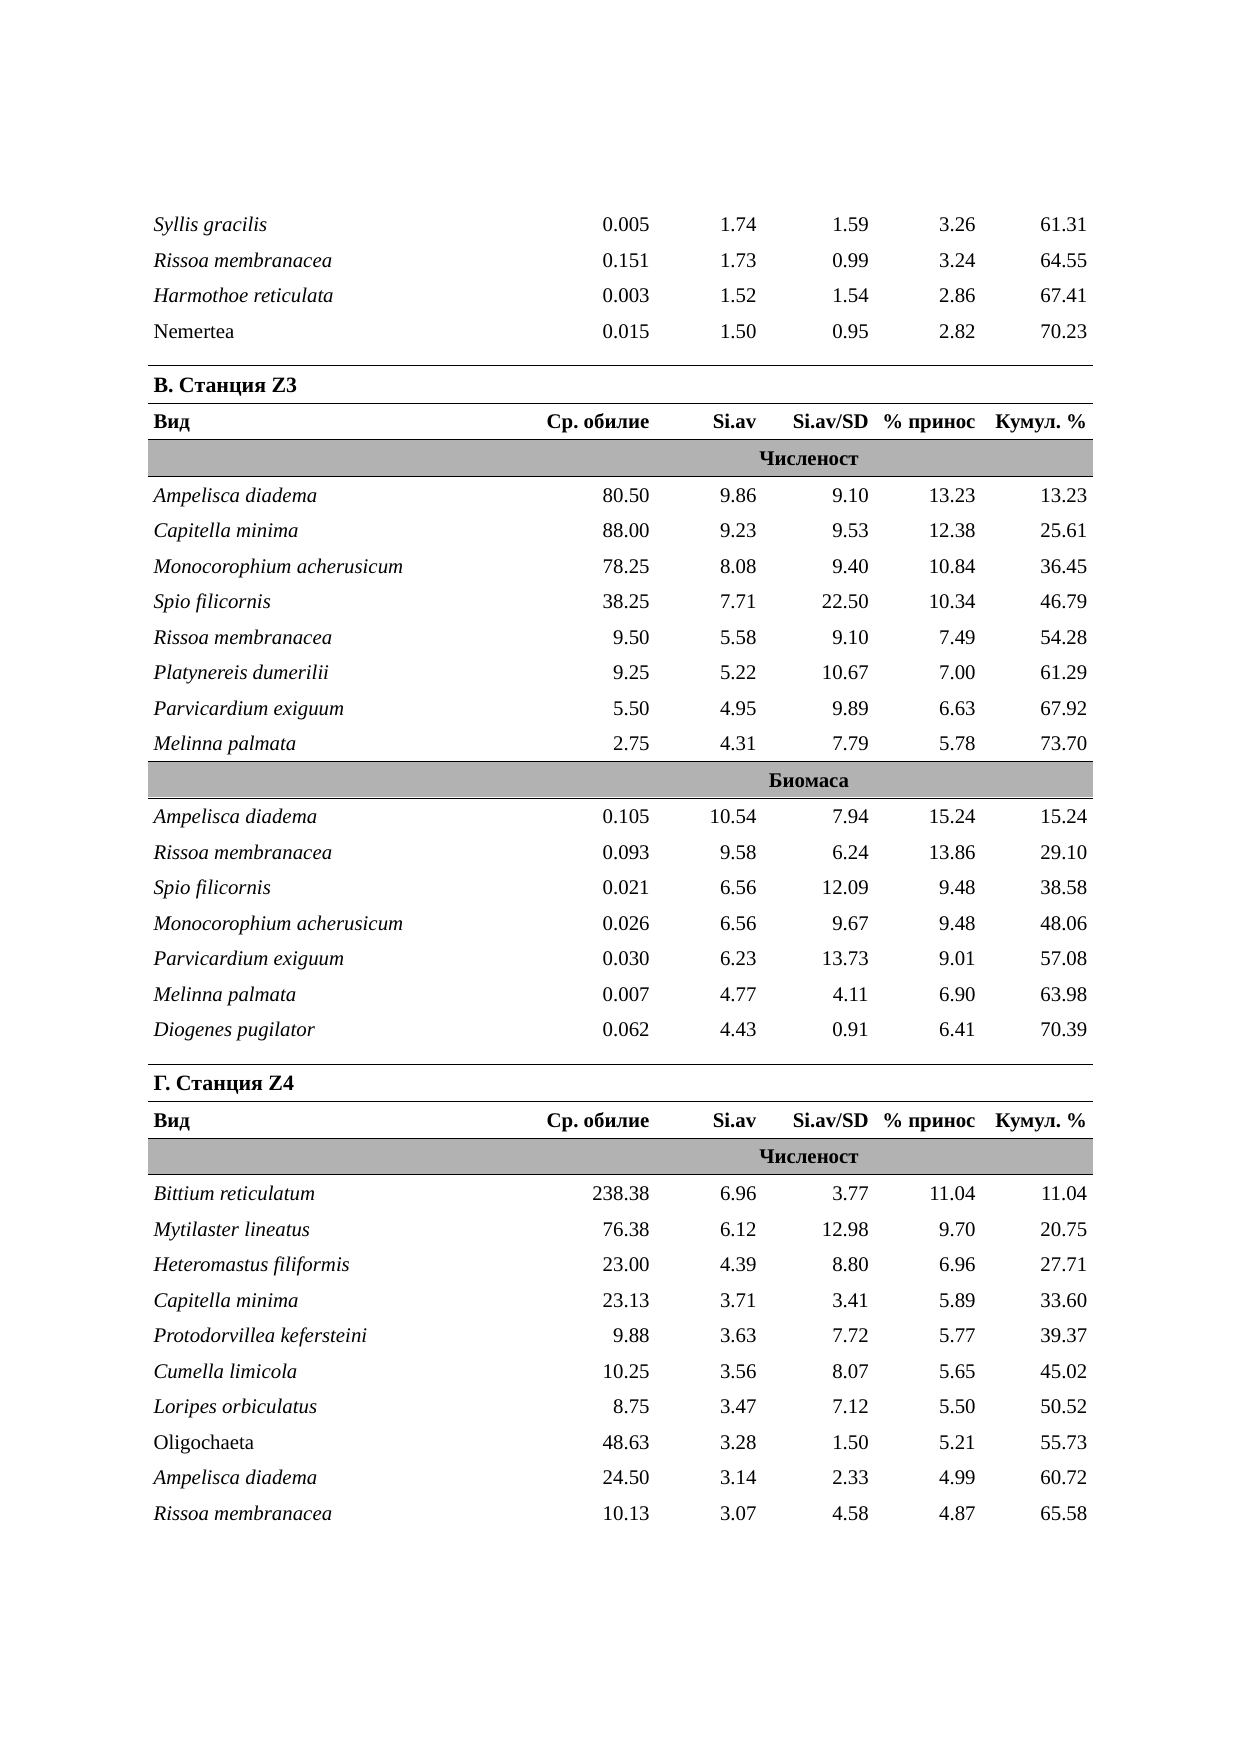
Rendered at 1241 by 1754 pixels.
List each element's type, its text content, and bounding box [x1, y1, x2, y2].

table_cell 1.54 [762, 278, 874, 313]
table_cell 6.41 [874, 1012, 981, 1047]
table_cell Si.av/SD [762, 404, 874, 439]
table_cell 0.99 [762, 242, 874, 278]
table_cell Г. Станция Z4 [148, 1065, 1093, 1101]
table_cell Численост [525, 440, 1093, 476]
table_cell Вид [148, 1102, 525, 1138]
table_cell 1.59 [762, 207, 874, 242]
table_cell 4.95 [655, 690, 762, 725]
table_cell 9.70 [874, 1211, 981, 1246]
table_cell 29.10 [981, 834, 1093, 869]
table_cell Diogenes pugilator [148, 1012, 525, 1047]
table_cell Harmothoe reticulata [148, 278, 525, 313]
table_cell [762, 1047, 874, 1063]
table_cell 5.50 [874, 1389, 981, 1424]
table_cell Syllis gracilis [148, 207, 525, 242]
table_cell 6.24 [762, 834, 874, 869]
table_cell 50.52 [981, 1389, 1093, 1424]
table_cell Bittium reticulatum [148, 1175, 525, 1211]
table_cell В. Станция Z3 [148, 366, 1093, 403]
table_cell Parvicardium exiguum [148, 941, 525, 976]
table_cell 10.25 [525, 1353, 655, 1388]
table_cell Loripes orbiculatus [148, 1389, 525, 1424]
table_cell 8.07 [762, 1353, 874, 1388]
table_cell 45.02 [981, 1353, 1093, 1388]
table_cell 4.39 [655, 1246, 762, 1282]
table_cell Rissoa membranacea [148, 242, 525, 278]
table_cell 22.50 [762, 583, 874, 619]
table_cell 6.96 [874, 1246, 981, 1282]
table_cell 7.94 [762, 799, 874, 834]
table_cell 70.23 [981, 313, 1093, 349]
table_cell 80.50 [525, 477, 655, 512]
table_cell 63.98 [981, 976, 1093, 1012]
table_cell Melinna palmata [148, 725, 525, 761]
table_cell [148, 1139, 525, 1174]
table_cell 7.49 [874, 619, 981, 654]
table_cell 57.08 [981, 941, 1093, 976]
table_cell [874, 349, 981, 365]
table_cell 60.72 [981, 1460, 1093, 1495]
table_cell Ср. обилие [525, 1102, 655, 1138]
table_cell 3.56 [655, 1353, 762, 1388]
table_cell 55.73 [981, 1424, 1093, 1459]
table_cell 1.74 [655, 207, 762, 242]
table_cell 9.86 [655, 477, 762, 512]
table_cell 23.00 [525, 1246, 655, 1282]
table_cell [874, 1047, 981, 1063]
table_cell Parvicardium exiguum [148, 690, 525, 725]
table_cell 4.77 [655, 976, 762, 1012]
table_cell Si.av [655, 1102, 762, 1138]
table_cell 76.38 [525, 1211, 655, 1246]
table_cell 2.86 [874, 278, 981, 313]
table_cell 6.23 [655, 941, 762, 976]
table_cell 11.04 [981, 1175, 1093, 1211]
table_cell 4.43 [655, 1012, 762, 1047]
table_cell Heteromastus filiformis [148, 1246, 525, 1282]
table_cell [655, 349, 762, 365]
table_cell Capitella minima [148, 1282, 525, 1317]
table_cell 10.84 [874, 548, 981, 583]
table_cell Monocorophium acherusicum [148, 548, 525, 583]
table_cell Capitella minima [148, 512, 525, 548]
table_cell [525, 349, 655, 365]
table_cell [148, 762, 525, 797]
table_cell 15.24 [981, 799, 1093, 834]
table_cell Ampelisca diadema [148, 477, 525, 512]
table_cell Mytilaster lineatus [148, 1211, 525, 1246]
table_cell 38.25 [525, 583, 655, 619]
table_cell 12.98 [762, 1211, 874, 1246]
table_cell 3.63 [655, 1318, 762, 1353]
table_cell Биомаса [525, 762, 1093, 797]
table_cell 5.89 [874, 1282, 981, 1317]
table_cell 12.09 [762, 870, 874, 905]
table_cell [148, 440, 525, 476]
table_cell 13.86 [874, 834, 981, 869]
table_cell 0.007 [525, 976, 655, 1012]
table_cell [148, 1047, 525, 1063]
table_cell 0.030 [525, 941, 655, 976]
table_cell 7.71 [655, 583, 762, 619]
table_cell 0.062 [525, 1012, 655, 1047]
table_cell 73.70 [981, 725, 1093, 761]
table_cell 46.79 [981, 583, 1093, 619]
table_cell 9.40 [762, 548, 874, 583]
table_cell 5.21 [874, 1424, 981, 1459]
table_cell 1.50 [762, 1424, 874, 1459]
table_cell 8.75 [525, 1389, 655, 1424]
table_cell 4.11 [762, 976, 874, 1012]
table_cell 10.54 [655, 799, 762, 834]
table_cell 20.75 [981, 1211, 1093, 1246]
table_cell 67.92 [981, 690, 1093, 725]
table_cell 33.60 [981, 1282, 1093, 1317]
table_cell 4.31 [655, 725, 762, 761]
table_cell 1.73 [655, 242, 762, 278]
table_cell 3.14 [655, 1460, 762, 1495]
table_cell 13.23 [874, 477, 981, 512]
table_cell 2.75 [525, 725, 655, 761]
table_cell Si.av [655, 404, 762, 439]
table_cell 48.06 [981, 905, 1093, 941]
table_cell 7.12 [762, 1389, 874, 1424]
table_cell 9.50 [525, 619, 655, 654]
table_cell Spio filicornis [148, 583, 525, 619]
table_cell Cumella limicola [148, 1353, 525, 1388]
table_cell 9.10 [762, 477, 874, 512]
table_cell 9.01 [874, 941, 981, 976]
table_cell 0.105 [525, 799, 655, 834]
table_cell 4.99 [874, 1460, 981, 1495]
table_cell 0.005 [525, 207, 655, 242]
table_cell 4.87 [874, 1495, 981, 1531]
table_cell [762, 349, 874, 365]
table_cell 3.77 [762, 1175, 874, 1211]
table_cell 61.31 [981, 207, 1093, 242]
table_cell 48.63 [525, 1424, 655, 1459]
table_cell 238.38 [525, 1175, 655, 1211]
table_cell 88.00 [525, 512, 655, 548]
table_cell 9.48 [874, 870, 981, 905]
table_cell [525, 1047, 655, 1063]
table_cell Spio filicornis [148, 870, 525, 905]
table_cell 6.56 [655, 905, 762, 941]
table_cell 3.71 [655, 1282, 762, 1317]
table_cell 13.23 [981, 477, 1093, 512]
table_cell 11.04 [874, 1175, 981, 1211]
table_cell 9.67 [762, 905, 874, 941]
table_cell 7.72 [762, 1318, 874, 1353]
table_cell 5.78 [874, 725, 981, 761]
table_cell Melinna palmata [148, 976, 525, 1012]
table_cell Nemertea [148, 313, 525, 349]
table_cell 70.39 [981, 1012, 1093, 1047]
table_cell 12.38 [874, 512, 981, 548]
table_cell Platynereis dumerilii [148, 654, 525, 690]
table_cell 8.08 [655, 548, 762, 583]
table_cell % принос [874, 1102, 981, 1138]
table_cell 5.65 [874, 1353, 981, 1388]
table_cell 9.25 [525, 654, 655, 690]
table_cell 4.58 [762, 1495, 874, 1531]
table_cell 3.07 [655, 1495, 762, 1531]
table_cell Rissoa membranacea [148, 1495, 525, 1531]
table_cell Ср. обилие [525, 404, 655, 439]
table_cell 6.90 [874, 976, 981, 1012]
table_cell 8.80 [762, 1246, 874, 1282]
table_cell 39.37 [981, 1318, 1093, 1353]
table_cell Кумул. % [981, 1102, 1093, 1138]
table_cell 3.28 [655, 1424, 762, 1459]
table_cell Численост [525, 1139, 1093, 1174]
table_cell 7.79 [762, 725, 874, 761]
table_cell 3.41 [762, 1282, 874, 1317]
table_cell 36.45 [981, 548, 1093, 583]
table_cell 65.58 [981, 1495, 1093, 1531]
table_cell 0.91 [762, 1012, 874, 1047]
table_cell 24.50 [525, 1460, 655, 1495]
table_cell 1.52 [655, 278, 762, 313]
table_cell Rissoa membranacea [148, 834, 525, 869]
table_cell 38.58 [981, 870, 1093, 905]
table_cell Protodorvillea kefersteini [148, 1318, 525, 1353]
table_cell 5.22 [655, 654, 762, 690]
table_cell 5.77 [874, 1318, 981, 1353]
table_cell Вид [148, 404, 525, 439]
table_cell 61.29 [981, 654, 1093, 690]
table_cell 10.13 [525, 1495, 655, 1531]
table_cell 1.50 [655, 313, 762, 349]
table_cell 9.58 [655, 834, 762, 869]
table_cell 9.88 [525, 1318, 655, 1353]
table_cell [981, 349, 1093, 365]
table_cell 25.61 [981, 512, 1093, 548]
table_cell 7.00 [874, 654, 981, 690]
table_cell 64.55 [981, 242, 1093, 278]
table_cell 6.12 [655, 1211, 762, 1246]
table_cell 27.71 [981, 1246, 1093, 1282]
table_cell 9.10 [762, 619, 874, 654]
table_cell 5.58 [655, 619, 762, 654]
table_cell 9.48 [874, 905, 981, 941]
table_cell 10.67 [762, 654, 874, 690]
table_cell Ampelisca diadema [148, 799, 525, 834]
table_cell 9.23 [655, 512, 762, 548]
table_cell Rissoa membranacea [148, 619, 525, 654]
table_cell 0.003 [525, 278, 655, 313]
table_cell 9.53 [762, 512, 874, 548]
table_cell 13.73 [762, 941, 874, 976]
table_cell 0.093 [525, 834, 655, 869]
table_cell 3.26 [874, 207, 981, 242]
table_cell Oligochaeta [148, 1424, 525, 1459]
table_cell 23.13 [525, 1282, 655, 1317]
table_cell Кумул. % [981, 404, 1093, 439]
table_cell 54.28 [981, 619, 1093, 654]
table_cell 0.026 [525, 905, 655, 941]
table_cell 5.50 [525, 690, 655, 725]
table_cell 2.82 [874, 313, 981, 349]
table_cell Si.av/SD [762, 1102, 874, 1138]
table_cell 6.56 [655, 870, 762, 905]
table_cell [655, 1047, 762, 1063]
table_cell 6.96 [655, 1175, 762, 1211]
table_cell 0.95 [762, 313, 874, 349]
table_cell 3.47 [655, 1389, 762, 1424]
table_cell 67.41 [981, 278, 1093, 313]
table_cell 3.24 [874, 242, 981, 278]
table_cell Ampelisca diadema [148, 1460, 525, 1495]
table_cell [148, 349, 525, 365]
table_cell 78.25 [525, 548, 655, 583]
table_cell 0.021 [525, 870, 655, 905]
table_cell 0.151 [525, 242, 655, 278]
table_cell 2.33 [762, 1460, 874, 1495]
table_cell 15.24 [874, 799, 981, 834]
table_cell 10.34 [874, 583, 981, 619]
table_cell Monocorophium acherusicum [148, 905, 525, 941]
table_cell 6.63 [874, 690, 981, 725]
table_cell 0.015 [525, 313, 655, 349]
table_cell % принос [874, 404, 981, 439]
table_cell [981, 1047, 1093, 1063]
table_cell 9.89 [762, 690, 874, 725]
